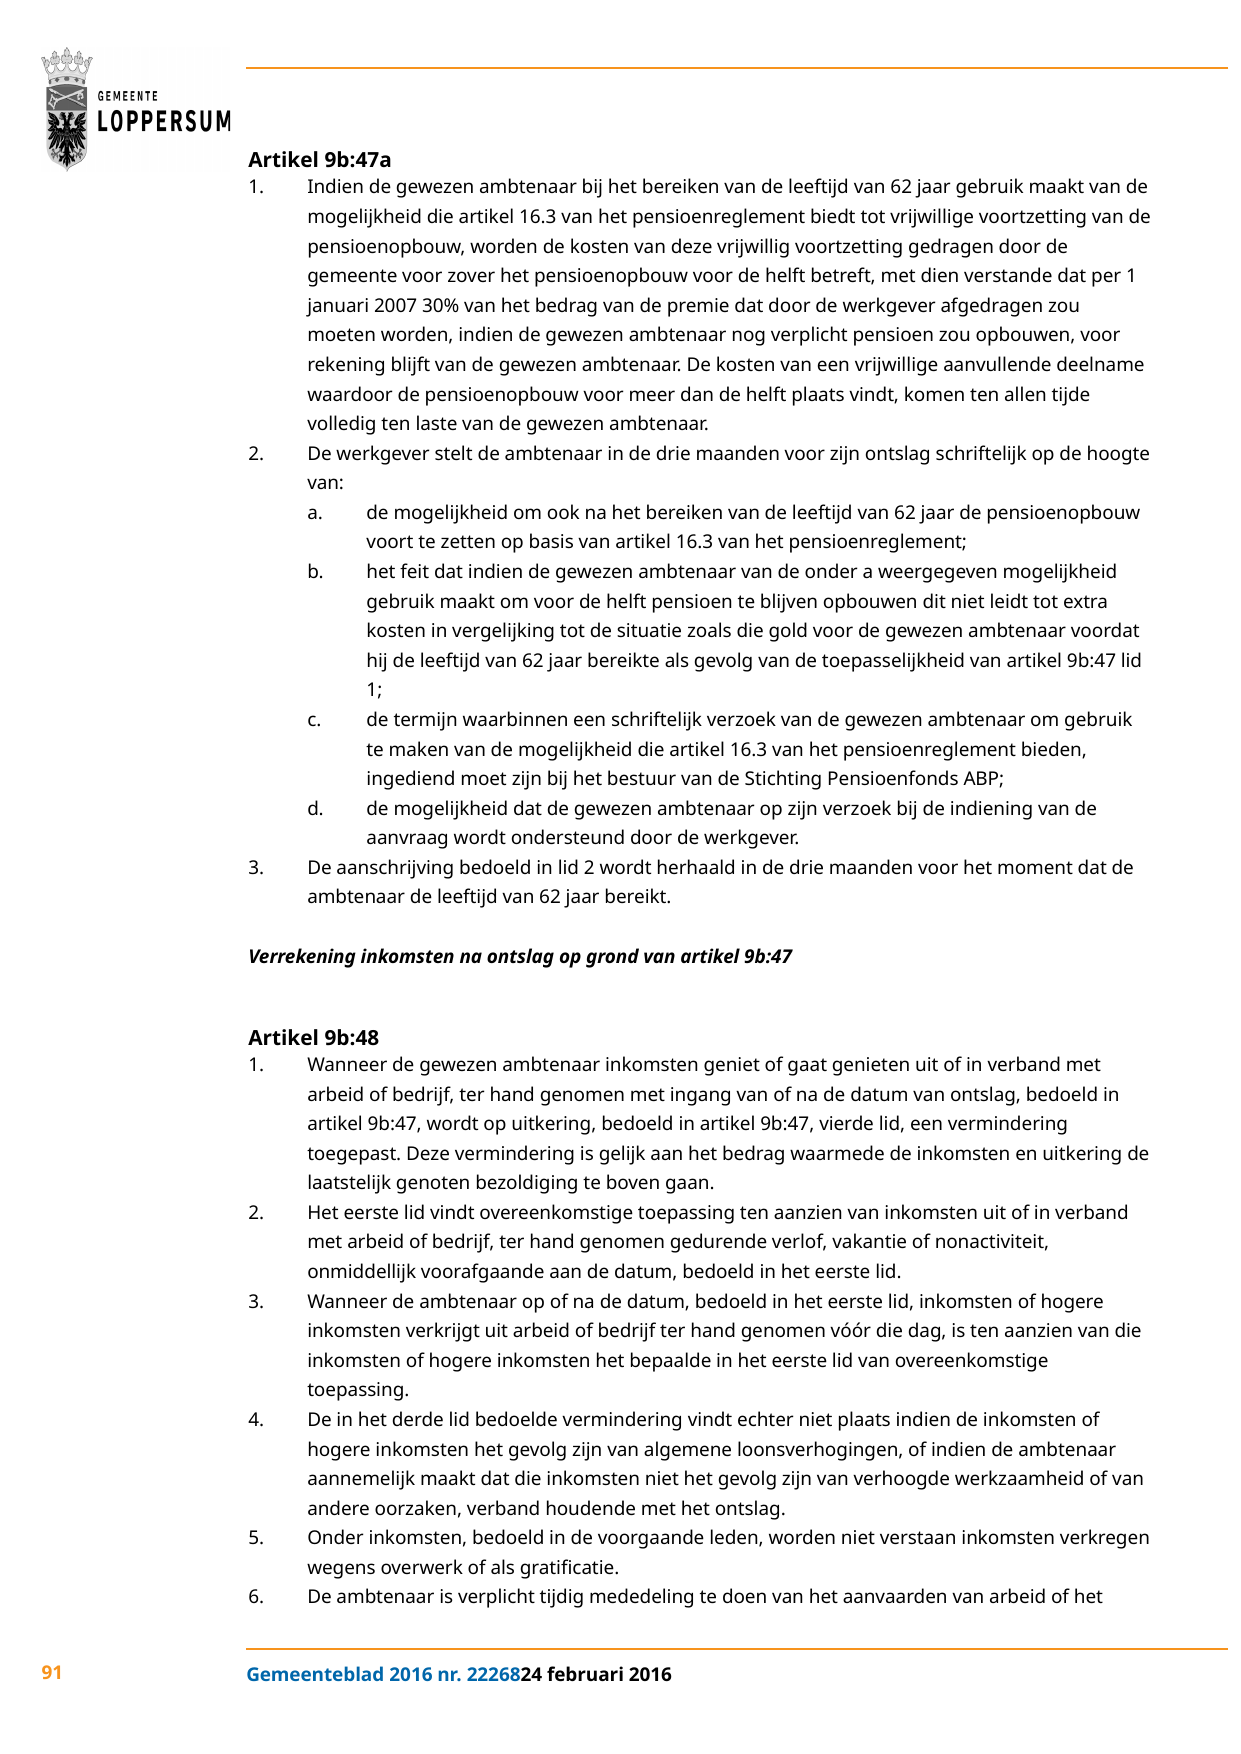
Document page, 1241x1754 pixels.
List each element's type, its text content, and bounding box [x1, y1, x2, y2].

list Wanneer de gewezen ambtenaar inkomsten geniet of gaat genieten uit of in verband met arbeid of bedrijf, ter hand genomen met ingang van of na de datum van ontslag, bedoeld in artikel 9b:47, wordt op uitkering, bedoeld in artikel 9b:47, vierde lid, een vermindering toegepast. Deze vermindering is gelijk aan het bedrag waarmede de inkomsten en uitkering de laatstelijk genoten bezoldiging te boven gaan. [248, 1051, 1152, 1195]
picture [41, 47, 231, 172]
list De in het derde lid bedoelde vermindering vindt echter niet plaats indien de inkomsten of hogere inkomsten het gevolg zijn van algemene loonsverhogingen, of indien de ambtenaar aannemelijk maakt dat die inkomsten niet het gevolg zijn van verhoogde werkzaamheid of van andere oorzaken, verband houdende met het ontslag. [248, 1406, 1152, 1521]
list de mogelijkheid om ook na het bereiken van de leeftijd van 62 jaar de pensioenopbouw voort te zetten op basis van artikel 16.3 van het pensioenreglement; [307, 499, 1152, 554]
list Wanneer de ambtenaar op of na de datum, bedoeld in het eerste lid, inkomsten of hogere inkomsten verkrijgt uit arbeid of bedrijf ter hand genomen vóór die dag, is ten aanzien van die inkomsten of hogere inkomsten het bepaalde in het eerste lid van overeenkomstige toepassing. [248, 1288, 1152, 1402]
list De ambtenaar is verplicht tijdig mededeling te doen van het aanvaarden van arbeid of het [248, 1584, 1152, 1609]
list de termijn waarbinnen een schriftelijk verzoek van de gewezen ambtenaar om gebruik te maken van de mogelijkheid die artikel 16.3 van het pensioenreglement bieden, ingediend moet zijn bij het bestuur van de Stichting Pensioenfonds ABP; [307, 706, 1152, 791]
text Artikel 9b:48 [248, 1023, 1152, 1051]
list De werkgever stelt de ambtenaar in de drie maanden voor zijn ontslag schriftelijk op de hoogte van: [248, 440, 1152, 495]
list de mogelijkheid dat de gewezen ambtenaar op zijn verzoek bij de indiening van de aanvraag wordt ondersteund door de werkgever. [307, 795, 1152, 850]
text Verrekening inkomsten na ontslag op grond van artikel 9b:47 [248, 943, 1152, 968]
list Het eerste lid vindt overeenkomstige toepassing ten aanzien van inkomsten uit of in verband met arbeid of bedrijf, ter hand genomen gedurende verlof, vakantie of nonactiviteit, onmiddellijk voorafgaande aan de datum, bedoeld in het eerste lid. [248, 1199, 1152, 1284]
list Indien de gewezen ambtenaar bij het bereiken van de leeftijd van 62 jaar gebruik maakt van de mogelijkheid die artikel 16.3 van het pensioenreglement biedt tot vrijwillige voortzetting van de pensioenopbouw, worden de kosten van deze vrijwillig voortzetting gedragen door de gemeente voor zover het pensioenopbouw voor de helft betreft, met dien verstande dat per 1 januari 2007 30% van het bedrag van de premie dat door de werkgever afgedragen zou moeten worden, indien de gewezen ambtenaar nog verplicht pensioen zou opbouwen, voor rekening blijft van de gewezen ambtenaar. De kosten van een vrijwillige aanvullende deelname waardoor de pensioenopbouw voor meer dan de helft plaats vindt, komen ten allen tijde volledig ten laste van de gewezen ambtenaar. [248, 174, 1152, 436]
list Onder inkomsten, bedoeld in de voorgaande leden, worden niet verstaan inkomsten verkregen wegens overwerk of als gratificatie. [248, 1524, 1152, 1580]
text Artikel 9b:47a [248, 145, 1152, 174]
list het feit dat indien de gewezen ambtenaar van de onder a weergegeven mogelijkheid gebruik maakt om voor de helft pensioen te blijven opbouwen dit niet leidt tot extra kosten in vergelijking tot de situatie zoals die gold voor de gewezen ambtenaar voordat hij de leeftijd van 62 jaar bereikte als gevolg van de toepasselijkheid van artikel 9b:47 lid 1; [307, 558, 1152, 702]
list De aanschrijving bedoeld in lid 2 wordt herhaald in de drie maanden voor het moment dat de ambtenaar de leeftijd van 62 jaar bereikt. [248, 854, 1152, 909]
